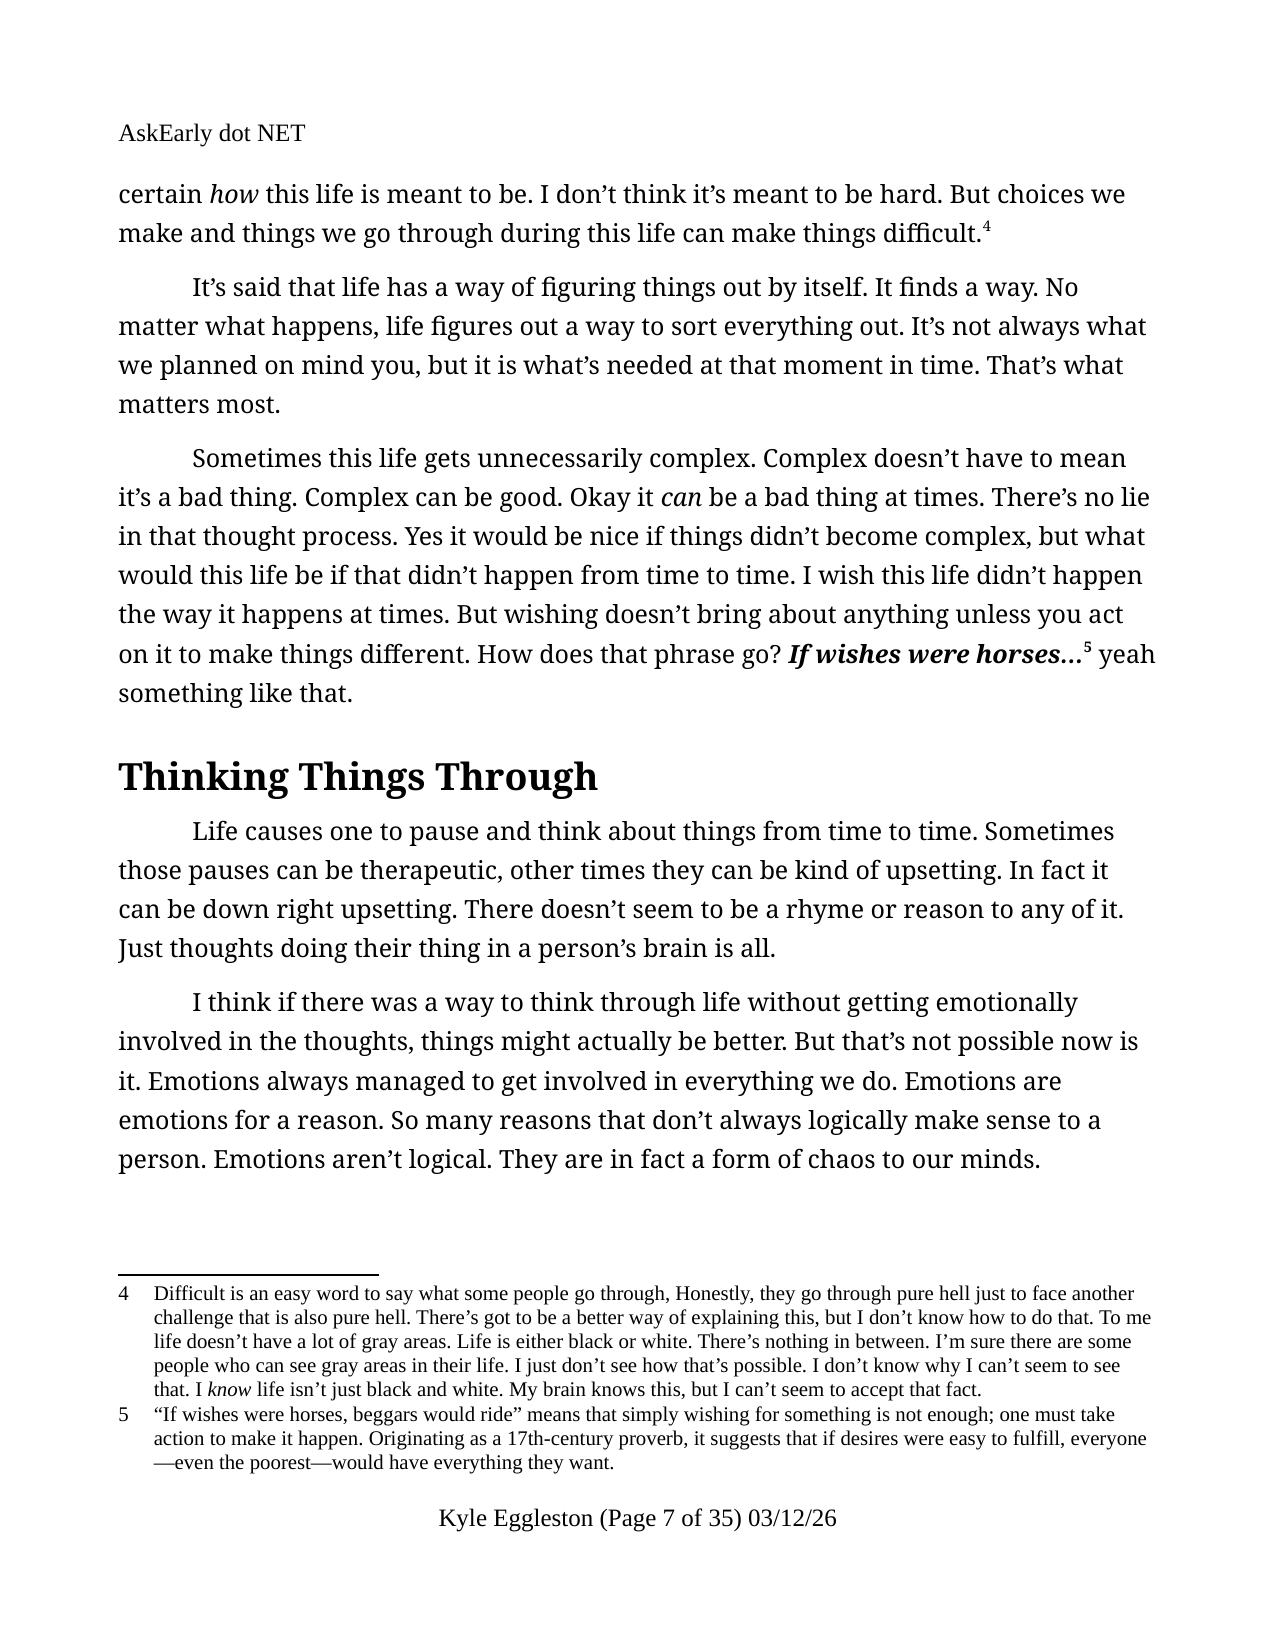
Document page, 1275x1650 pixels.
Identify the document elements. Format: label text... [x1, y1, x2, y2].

text Difficult is an easy word to say what some people go through, Honestly, they go through pure hell just to face another challenge that is also pure hell. There’s got to be a better way of explaining this, but I don’t know how to do that. To me life doesn’t have a lot of gray areas. Life is either black or white. There’s nothing in between. I’m sure there are some people who can see gray areas in their life. I just don’t see how that’s possible. I don’t know why I can’t seem to see that. I know life isn’t just black and white. My brain knows this, but I can’t seem to accept that fact. [118, 1281, 1157, 1401]
text Sometimes this life gets unnecessarily complex. Complex doesn’t have to mean it’s a bad thing. Complex can be good. Okay it can be a bad thing at times. There’s no lie in that thought process. Yes it would be nice if things didn’t become complex, but what would this life be if that didn’t happen from time to time. I wish this life didn’t happen the way it happens at times. But wishing doesn’t bring about anything unless you act on it to make things different. How does that phrase go? If wishes were horses… yeah something like that. [118, 441, 1157, 709]
text “If wishes were horses, beggars would ride” means that simply wishing for something is not enough; one must take action to make it happen. Originating as a 17th-century proverb, it suggests that if desires were easy to fulfill, everyone —even the poorest—would have everything they want. [118, 1401, 1157, 1474]
text Life causes one to pause and think about things from time to time. Sometimes those pauses can be therapeutic, other times they can be kind of upsetting. In fact it can be down right upsetting. There doesn’t seem to be a rhyme or reason to any of it. Just thoughts doing their thing in a person’s brain is all. [118, 814, 1157, 965]
text It’s said that life has a way of figuring things out by itself. It finds a way. No matter what happens, life figures out a way to sort everything out. It’s not always what we planned on mind you, but it is what’s needed at that moment in time. That’s what matters most. [118, 269, 1157, 421]
text I think if there was a way to think through life without getting emotionally involved in the thoughts, things might actually be better. But that’s not possible now is it. Emotions always managed to get involved in everything we do. Emotions are emotions for a reason. So many reasons that don’t always logically make sense to a person. Emotions aren’t logical. They are in fact a form of chaos to our minds. [118, 985, 1157, 1176]
subtitle Thinking Things Through [118, 750, 1157, 801]
text certain how this life is meant to be. I don’t think it’s meant to be hard. But choices we make and things we go through during this life can make things difficult. [118, 176, 1157, 249]
